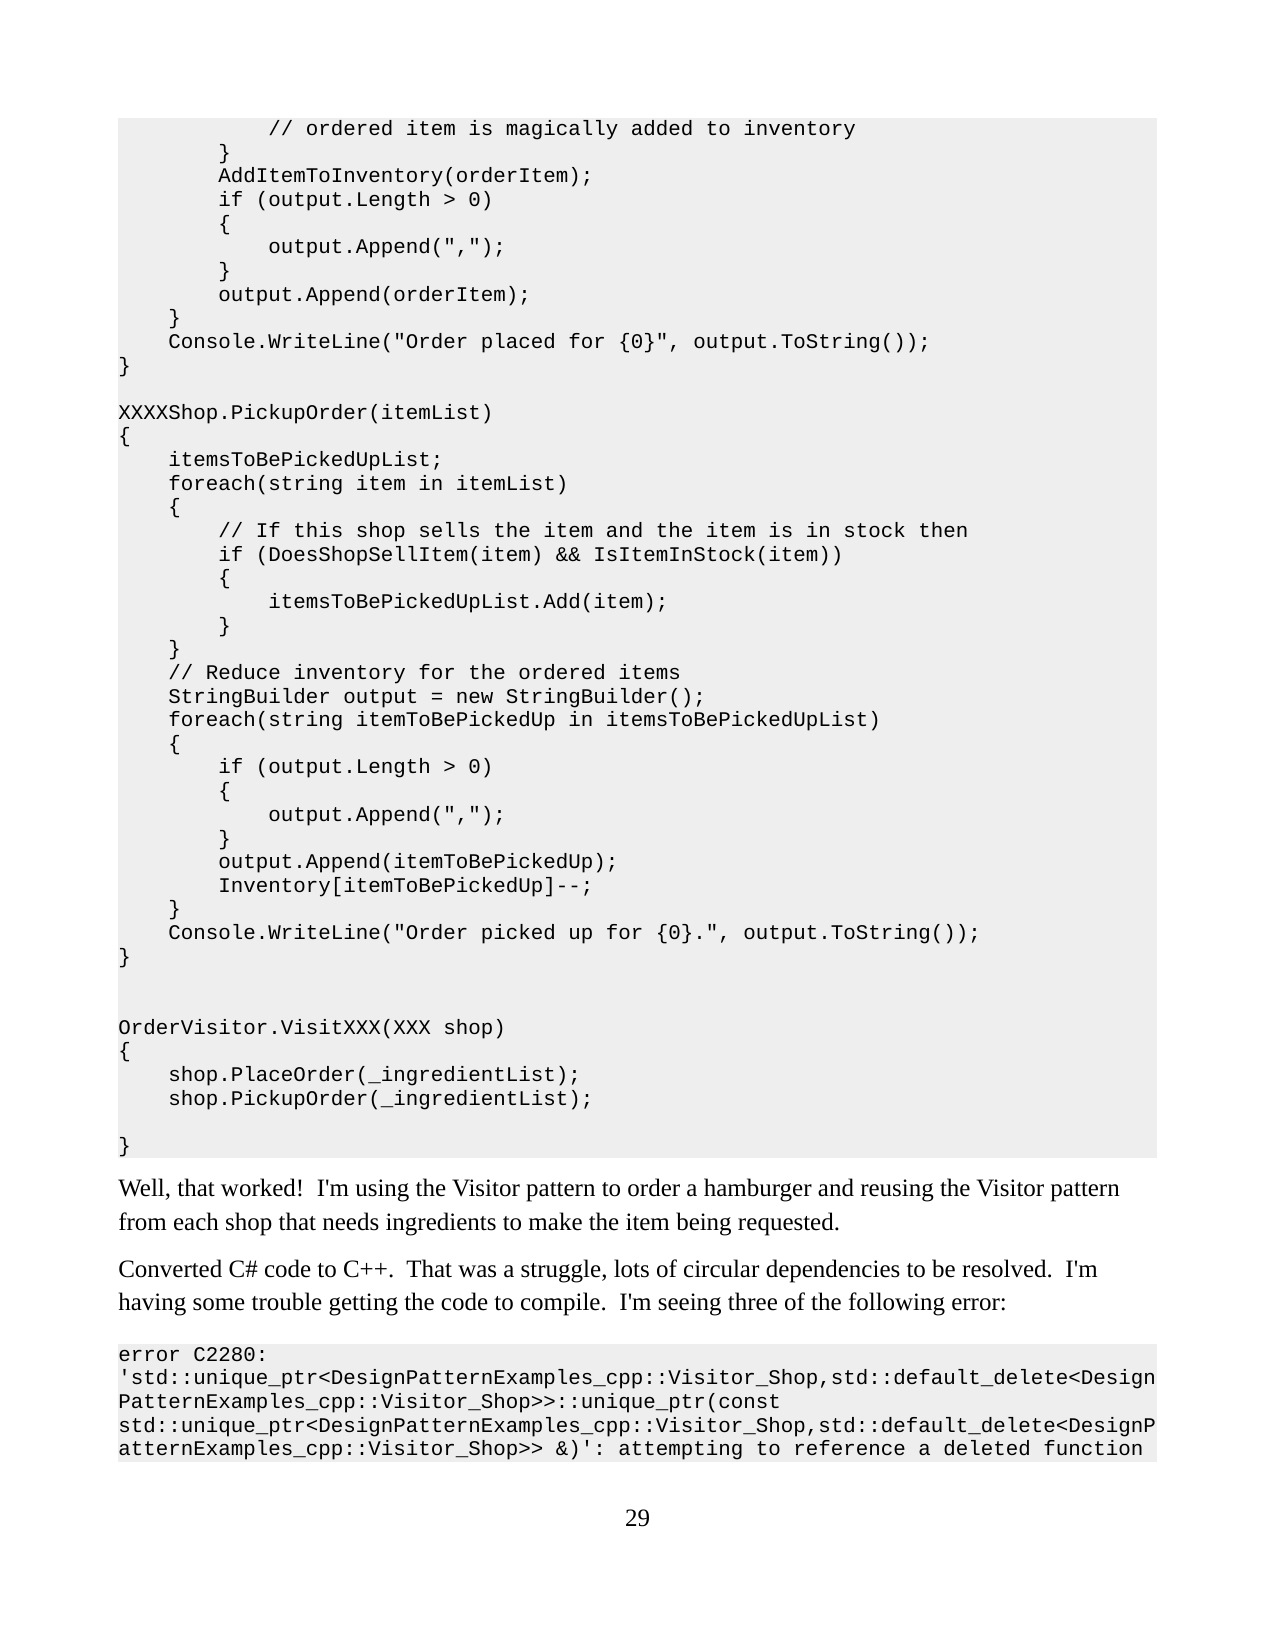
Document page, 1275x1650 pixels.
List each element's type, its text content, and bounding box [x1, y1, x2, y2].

text if (DoesShopSellItem(item) && IsItemInStock(item)) [118, 544, 1157, 567]
text output.Append(","); [118, 236, 1157, 260]
text // Reduce inventory for the ordered items [118, 662, 1157, 686]
text { [118, 496, 1157, 520]
text if (output.Length > 0) [118, 757, 1157, 780]
text { [118, 1040, 1157, 1064]
text if (output.Length > 0) [118, 189, 1157, 213]
text } [118, 307, 1157, 331]
text foreach(string item in itemList) [118, 473, 1157, 496]
text { [118, 780, 1157, 804]
text itemsToBePickedUpList.Add(item); [118, 591, 1157, 615]
text OrderVisitor.VisitXXX(XXX shop) [118, 1017, 1157, 1040]
text } [118, 638, 1157, 662]
text output.Append(itemToBePickedUp); [118, 851, 1157, 875]
text { [118, 213, 1157, 236]
text XXXXShop.PickupOrder(itemList) [118, 402, 1157, 426]
text { [118, 733, 1157, 757]
text } [118, 898, 1157, 922]
text Inventory[itemToBePickedUp]--; [118, 875, 1157, 898]
text output.Append(orderItem); [118, 284, 1157, 307]
text itemsToBePickedUpList; [118, 449, 1157, 473]
text error C2280: 'std::unique_ptr<DesignPatternExamples_cpp::Visitor_Shop,std::default_delete<DesignPatternExamples_cpp::Visitor_Shop>>::unique_ptr(const std::unique_ptr<DesignPatternExamples_cpp::Visitor_Shop,std::default_delete<DesignPatternExamples_cpp::Visitor_Shop>> &)': attempting to reference a deleted function [118, 1344, 1157, 1462]
text output.Append(","); [118, 804, 1157, 827]
text AddItemToInventory(orderItem); [118, 165, 1157, 189]
text // ordered item is magically added to inventory [118, 118, 1157, 142]
text } [118, 260, 1157, 284]
text } [118, 354, 1157, 378]
text Well, that worked! I'm using the Visitor pattern to order a hamburger and reusing the Visitor pattern from each shop that needs ingredients to make the item being requested. [118, 1173, 1157, 1235]
text StringBuilder output = new StringBuilder(); [118, 686, 1157, 709]
text Console.WriteLine("Order placed for {0}", output.ToString()); [118, 331, 1157, 354]
text foreach(string itemToBePickedUp in itemsToBePickedUpList) [118, 709, 1157, 733]
text // If this shop sells the item and the item is in stock then [118, 520, 1157, 544]
text } [118, 615, 1157, 638]
text Console.WriteLine("Order picked up for {0}.", output.ToString()); [118, 922, 1157, 946]
text } [118, 946, 1157, 969]
text shop.PickupOrder(_ingredientList); [118, 1088, 1157, 1111]
text { [118, 426, 1157, 449]
text } [118, 142, 1157, 165]
text shop.PlaceOrder(_ingredientList); [118, 1064, 1157, 1088]
text } [118, 827, 1157, 851]
text Converted C# code to C++. That was a struggle, lots of circular dependencies to be resolved. I'm having some trouble getting the code to compile. I'm seeing three of the following error: [118, 1254, 1157, 1316]
text { [118, 567, 1157, 591]
text } [118, 1135, 1157, 1158]
